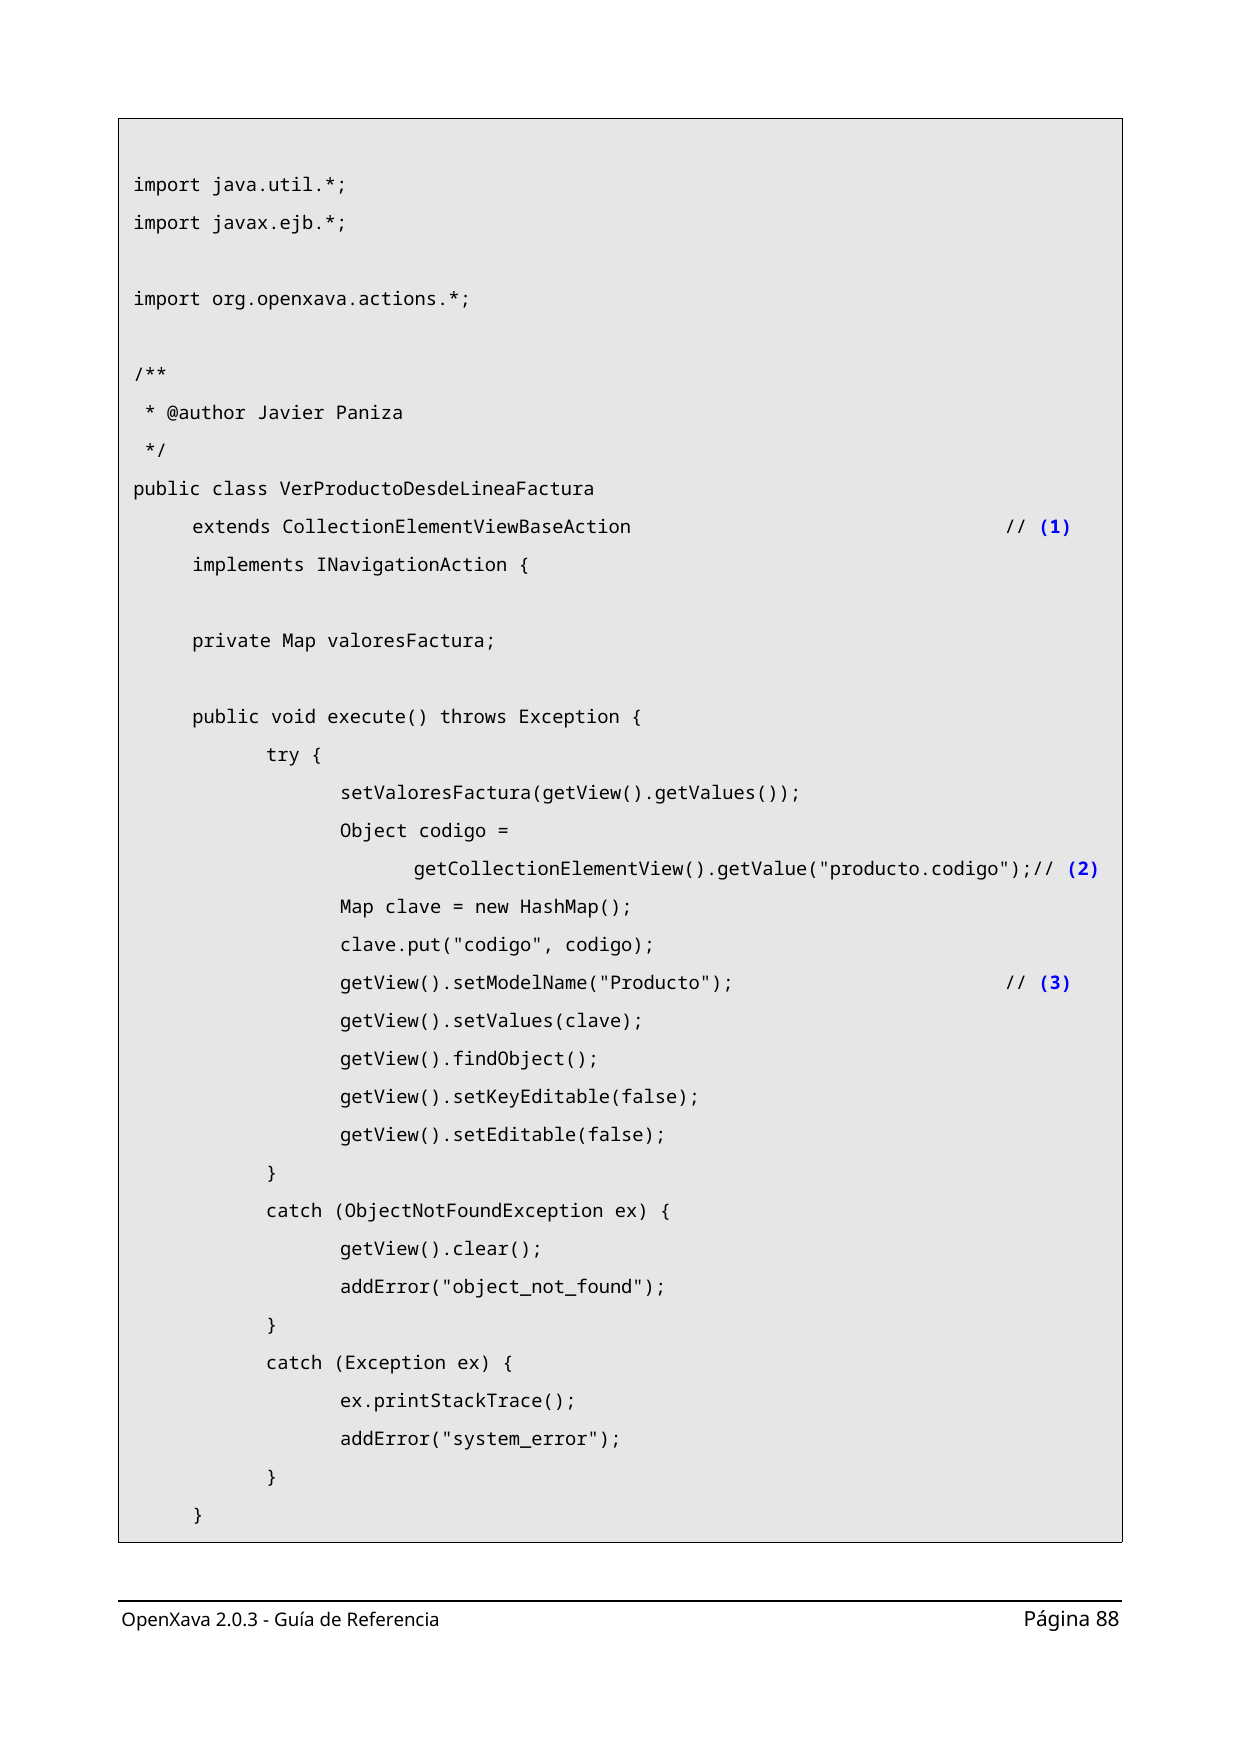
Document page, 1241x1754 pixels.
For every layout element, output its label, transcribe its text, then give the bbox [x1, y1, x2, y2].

text Object codigo = [119, 802, 1122, 841]
text * @author Javier Paniza [119, 384, 1122, 422]
text clave.put("codigo", codigo); [119, 917, 1122, 954]
text getCollectionElementView().getValue("producto.codigo");// (2) [119, 841, 1122, 878]
text try { [119, 726, 1122, 764]
text catch (ObjectNotFoundException ex) { [119, 1183, 1122, 1221]
text catch (Exception ex) { [119, 1335, 1122, 1373]
text implements INavigationAction { [119, 536, 1122, 574]
text import java.util.*; [119, 156, 1122, 194]
text getView().setEditable(false); [119, 1107, 1122, 1145]
text addError("object_not_found"); [119, 1259, 1122, 1297]
text import org.openxava.actions.*; [119, 270, 1122, 308]
text getView().setKeyEditable(false); [119, 1069, 1122, 1107]
text addError("system_error"); [119, 1411, 1122, 1449]
text */ [119, 422, 1122, 460]
text } [119, 1297, 1122, 1335]
text extends CollectionElementViewBaseAction // (1) [119, 498, 1122, 536]
text setValoresFactura(getView().getValues()); [119, 764, 1122, 802]
text getView().findObject(); [119, 1031, 1122, 1069]
text } [119, 1449, 1122, 1487]
text private Map valoresFactura; [119, 612, 1122, 650]
text public class VerProductoDesdeLineaFactura [119, 460, 1122, 498]
text ex.printStackTrace(); [119, 1373, 1122, 1411]
text import javax.ejb.*; [119, 194, 1122, 232]
text } [119, 1487, 1122, 1542]
text } [119, 1145, 1122, 1183]
text Map clave = new HashMap(); [119, 878, 1122, 917]
text public void execute() throws Exception { [119, 688, 1122, 726]
text getView().setModelName("Producto"); // (3) [119, 954, 1122, 993]
text /** [119, 346, 1122, 384]
text getView().setValues(clave); [119, 993, 1122, 1031]
text getView().clear(); [119, 1221, 1122, 1259]
